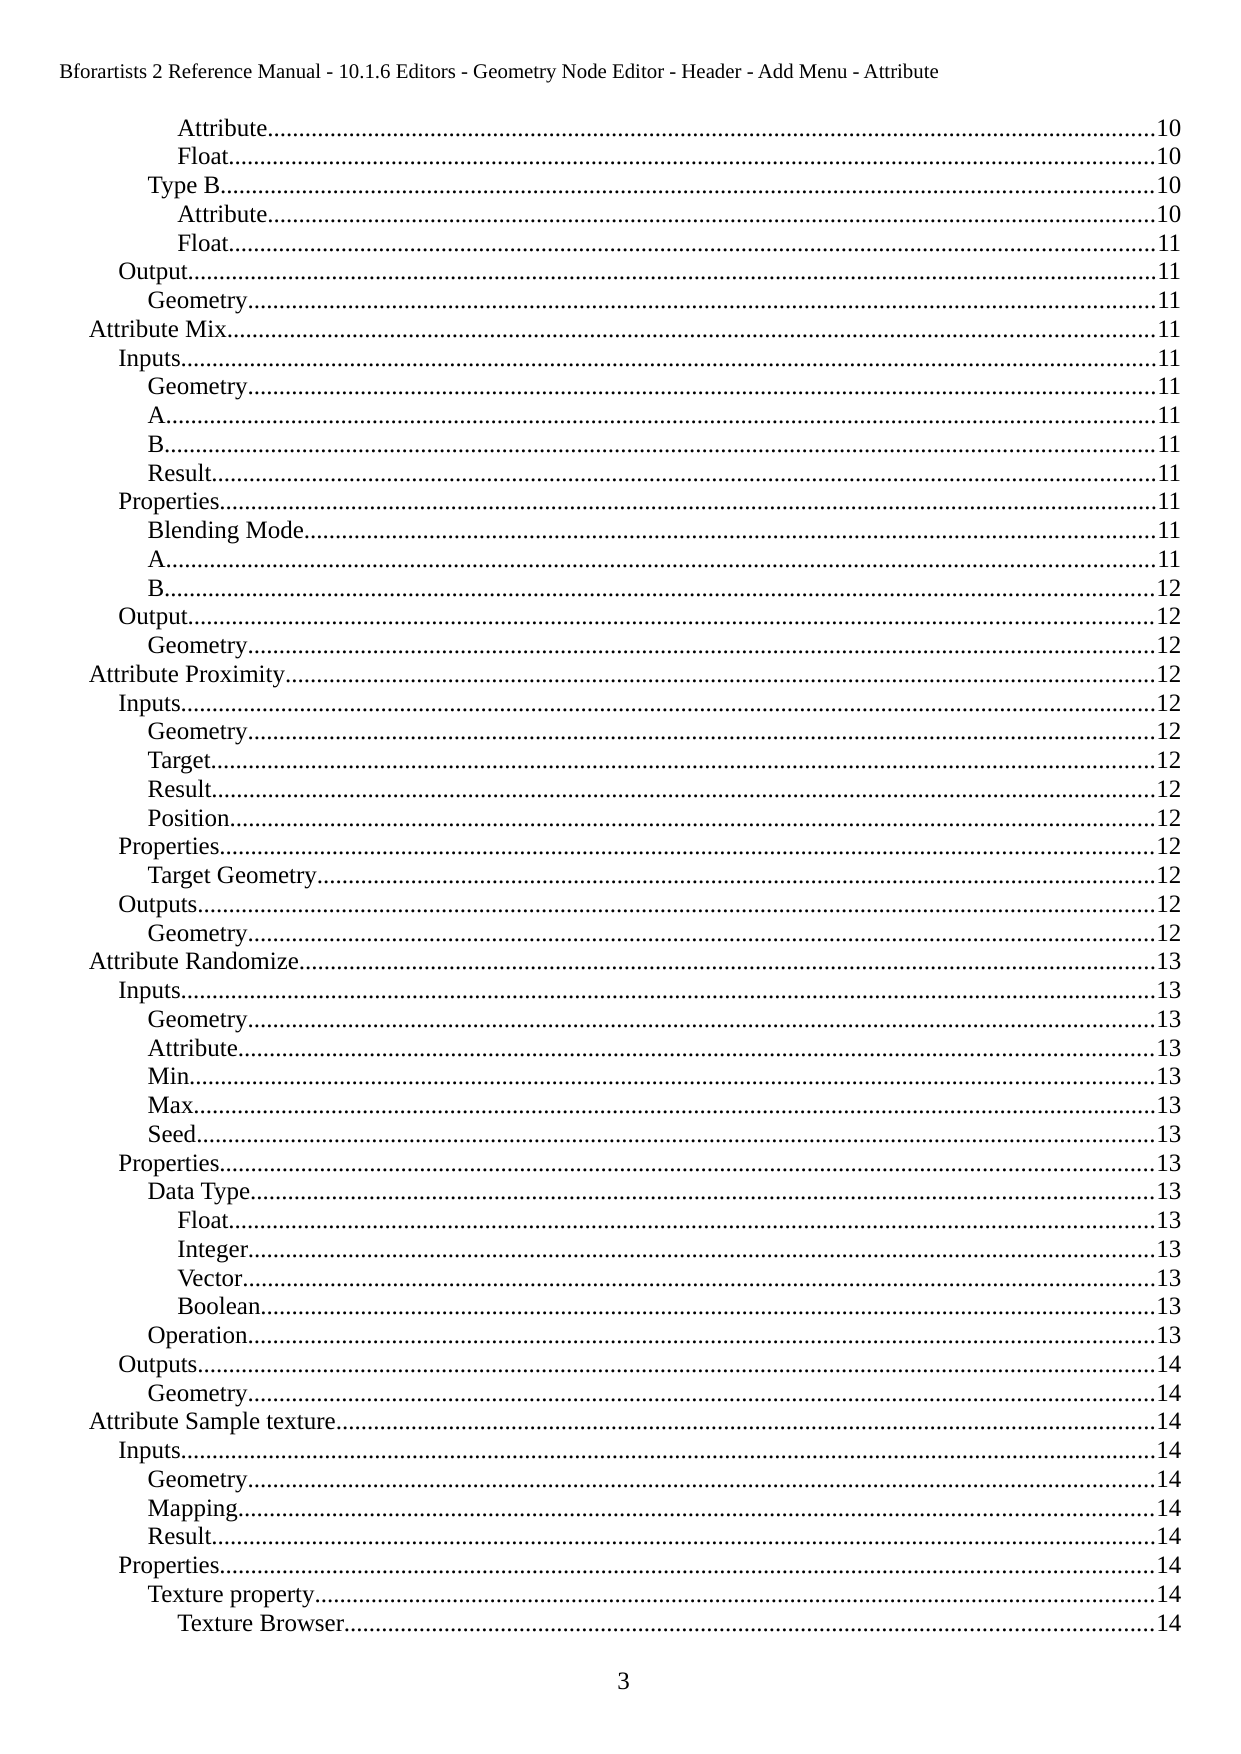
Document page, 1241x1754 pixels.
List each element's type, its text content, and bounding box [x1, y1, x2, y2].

text Max 13 [147, 1090, 1181, 1119]
text Geometry 14 [147, 1464, 1181, 1493]
text Geometry 14 [147, 1378, 1181, 1406]
text Geometry 12 [147, 918, 1181, 946]
text A 11 [147, 400, 1181, 429]
text Target 12 [147, 745, 1181, 774]
text Texture Browser 14 [177, 1608, 1181, 1636]
text Attribute Proximity 12 [88, 659, 1181, 688]
text Position 12 [147, 803, 1181, 831]
text Geometry 12 [147, 716, 1181, 745]
text Vector 13 [177, 1263, 1181, 1291]
text Min 13 [147, 1061, 1181, 1090]
text Result 12 [147, 774, 1181, 803]
text Inputs 13 [118, 975, 1181, 1004]
text Boolean 13 [177, 1291, 1181, 1320]
text Properties 14 [118, 1550, 1181, 1579]
text Geometry 11 [147, 371, 1181, 400]
text B 12 [147, 573, 1181, 601]
text Texture property 14 [147, 1579, 1181, 1608]
text Properties 11 [118, 486, 1181, 515]
text Geometry 13 [147, 1004, 1181, 1033]
text Float 10 [177, 141, 1181, 170]
text Attribute Mix 11 [88, 314, 1181, 343]
text A 11 [147, 544, 1181, 573]
text Inputs 12 [118, 688, 1181, 716]
text Outputs 14 [118, 1349, 1181, 1378]
text Seed 13 [147, 1119, 1181, 1148]
text Attribute Randomize 13 [88, 946, 1181, 975]
text Result 11 [147, 458, 1181, 486]
text Type B 10 [147, 170, 1181, 199]
text Float 13 [177, 1205, 1181, 1234]
text Data Type 13 [147, 1176, 1181, 1205]
text Attribute 10 [177, 199, 1181, 228]
text Output 12 [118, 601, 1181, 630]
text Properties 12 [118, 831, 1181, 860]
text Blending Mode 11 [147, 515, 1181, 544]
text Integer 13 [177, 1234, 1181, 1263]
text Float 11 [177, 228, 1181, 256]
text Inputs 11 [118, 343, 1181, 371]
text Geometry 11 [147, 285, 1181, 314]
text Attribute Sample texture 14 [88, 1406, 1181, 1435]
text Output 11 [118, 256, 1181, 285]
text Target Geometry 12 [147, 860, 1181, 889]
text Operation 13 [147, 1320, 1181, 1349]
text Properties 13 [118, 1148, 1181, 1176]
text Result 14 [147, 1521, 1181, 1550]
text Outputs 12 [118, 889, 1181, 918]
text Attribute 13 [147, 1033, 1181, 1061]
text Geometry 12 [147, 630, 1181, 659]
text B 11 [147, 429, 1181, 458]
text Inputs 14 [118, 1435, 1181, 1464]
text Mapping 14 [147, 1493, 1181, 1521]
text Attribute 10 [177, 113, 1181, 141]
